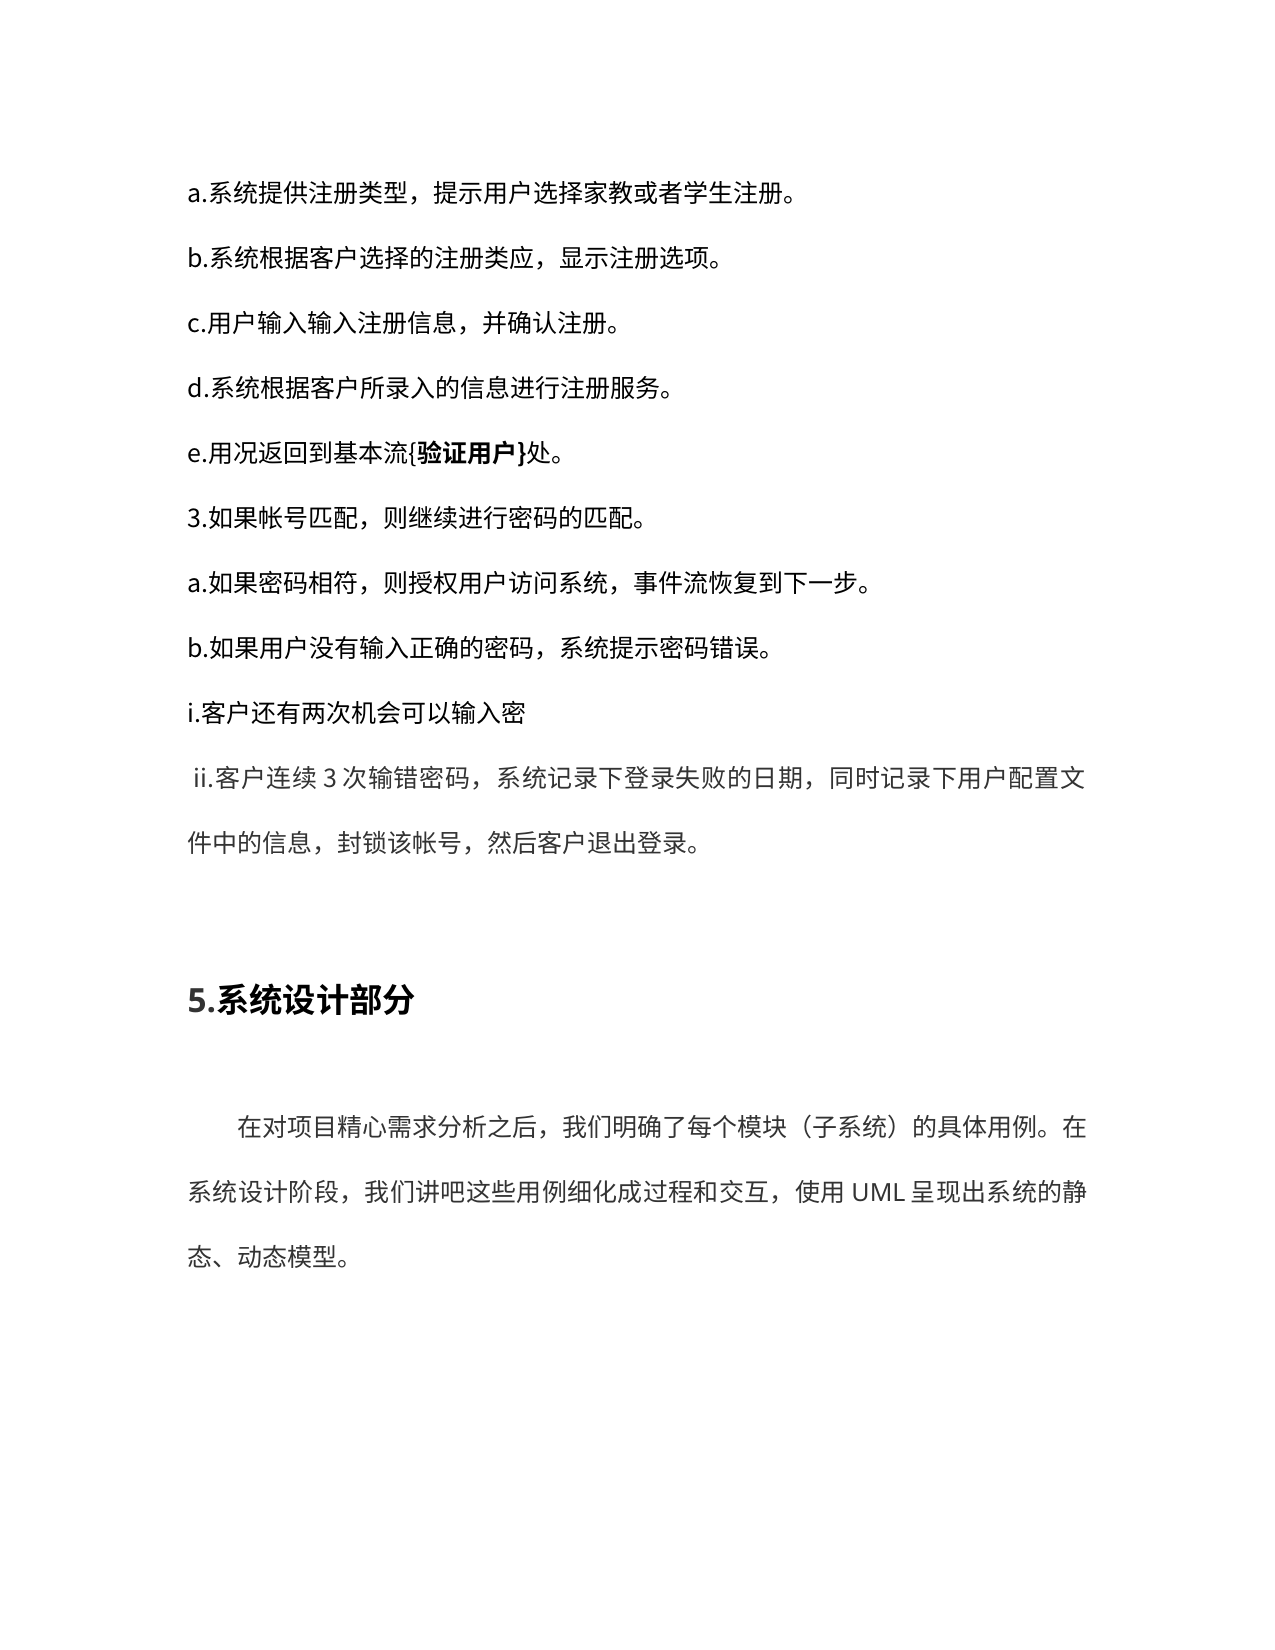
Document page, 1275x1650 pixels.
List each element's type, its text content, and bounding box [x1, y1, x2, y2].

text b.如果用户没有输入正确的密码，系统提示密码错误。 [187, 614, 1087, 679]
text a.系统提供注册类型，提示用户选择家教或者学生注册。 [187, 159, 1087, 224]
text d.系统根据客户所录入的信息进行注册服务。 [187, 354, 1087, 419]
text a.如果密码相符，则授权用户访问系统，事件流恢复到下一步。 [187, 549, 1087, 614]
text 3.如果帐号匹配，则继续进行密码的匹配。 [187, 484, 1087, 549]
text i.客户还有两次机会可以输入密 [187, 679, 1087, 744]
text 在对项目精心需求分析之后，我们明确了每个模块（子系统）的具体用例。在系统设计阶段，我们讲吧这些用例细化成过程和交互，使用UML呈现出系统的静态、动态模型。 [187, 1093, 1087, 1288]
text e.用况返回到基本流{验证用户}处。 [187, 419, 1087, 484]
text b.系统根据客户选择的注册类应，显示注册选项。 [187, 224, 1087, 289]
subtitle 5.系统设计部分 [187, 966, 1087, 1031]
text ii.客户连续3次输错密码，系统记录下登录失败的日期，同时记录下用户配置文件中的信息，封锁该帐号，然后客户退出登录。 [187, 744, 1087, 874]
text c.用户输入输入注册信息，并确认注册。 [187, 289, 1087, 354]
